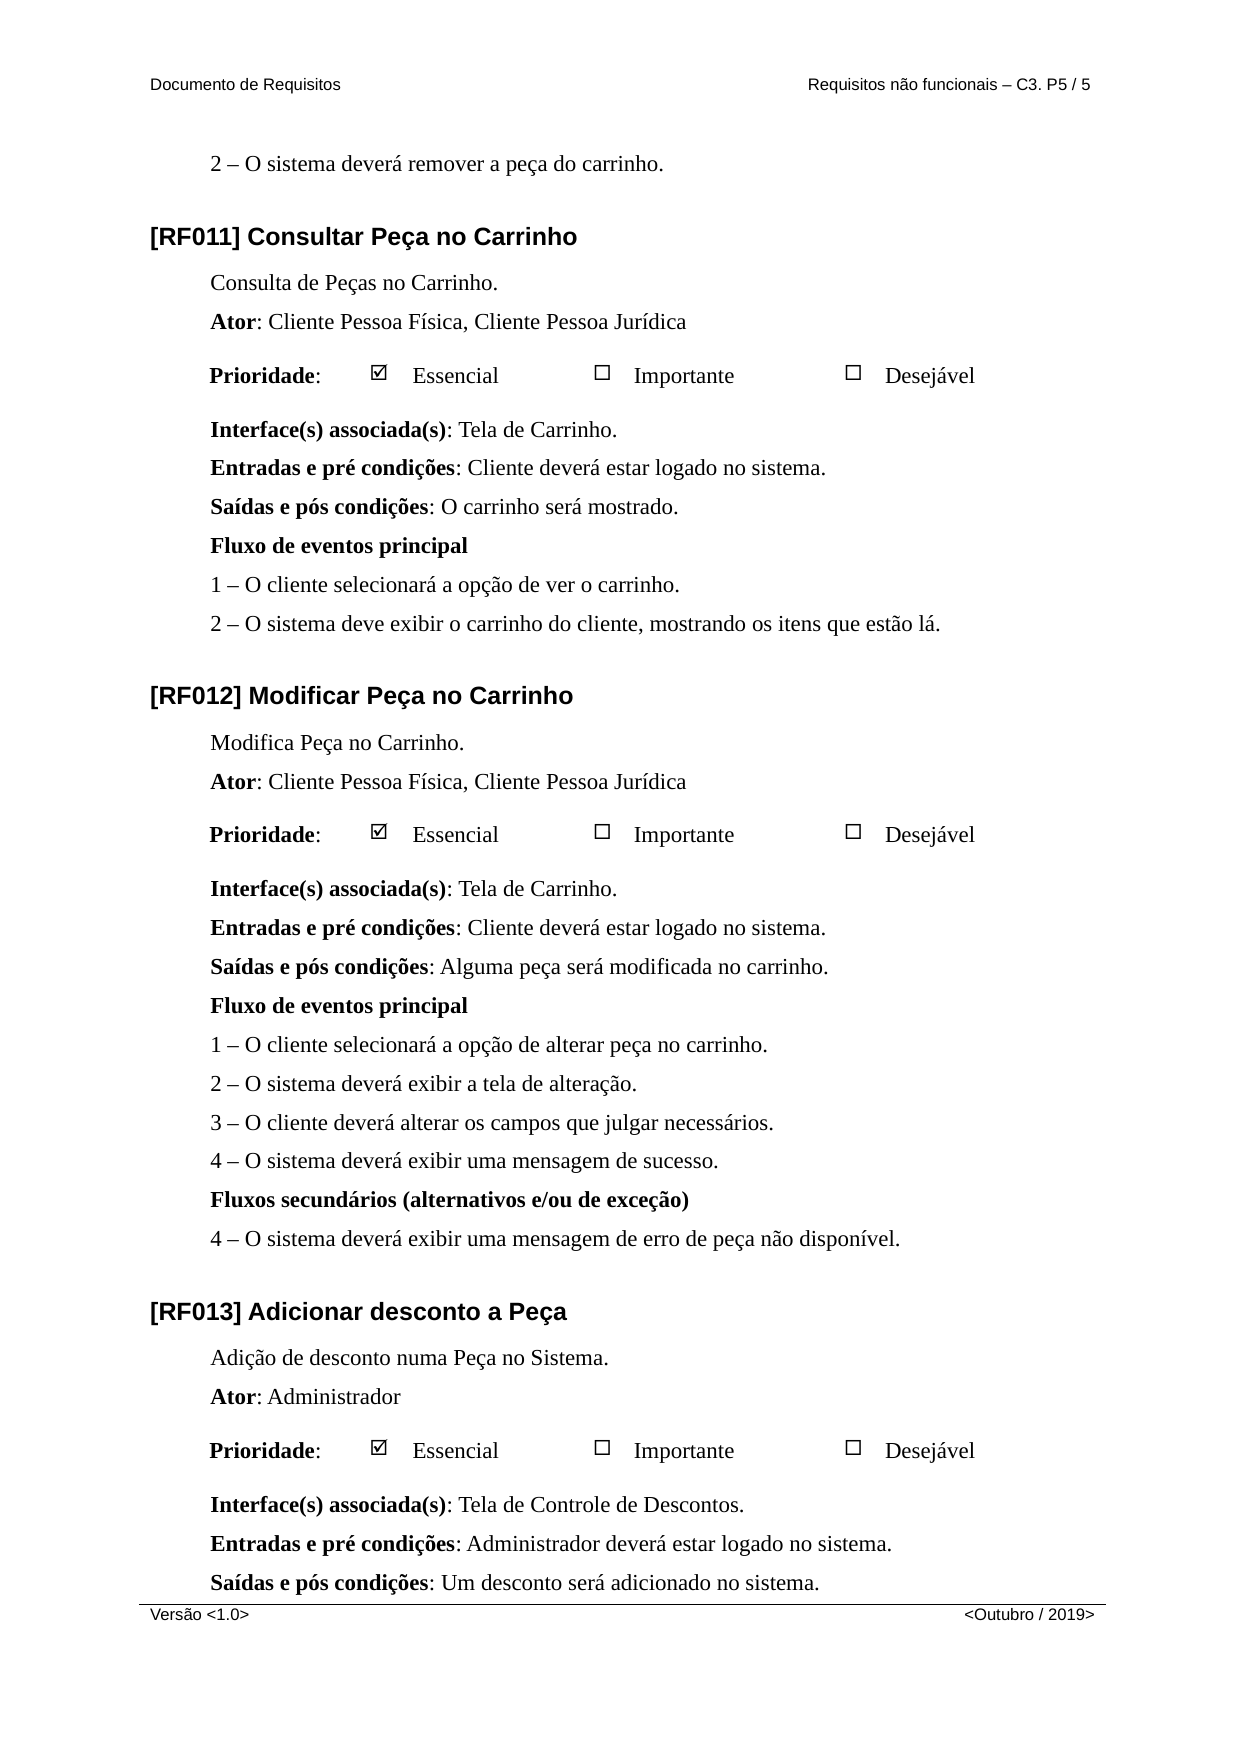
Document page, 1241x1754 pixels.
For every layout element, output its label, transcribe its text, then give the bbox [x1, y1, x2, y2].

table_header  [357, 340, 401, 409]
text [RF012] Modificar Peça no Carrinho [150, 681, 1090, 710]
text 1 – O cliente selecionará a opção de ver o carrinho. [210, 571, 1090, 597]
table_header Importante [623, 340, 829, 409]
text Entradas e pré condições: Cliente deverá estar logado no sistema. [210, 454, 1090, 481]
table_header Essencial [401, 800, 578, 869]
text 1 – O cliente selecionará a opção de alterar peça no carrinho. [210, 1031, 1090, 1057]
text Saídas e pós condições: Alguma peça será modificada no carrinho. [210, 953, 1090, 979]
text Interface(s) associada(s): Tela de Carrinho. [210, 416, 1090, 442]
table_header Desejável [874, 340, 1017, 409]
text 3 – O cliente deverá alterar os campos que julgar necessários. [210, 1109, 1090, 1135]
table_header Prioridade: [194, 800, 357, 869]
text Fluxos secundários (alternativos e/ou de exceção) [210, 1186, 1090, 1213]
text Consulta de Peças no Carrinho. [210, 269, 1090, 295]
text Interface(s) associada(s): Tela de Controle de Descontos. [210, 1491, 1090, 1517]
text Modifica Peça no Carrinho. [210, 729, 1090, 755]
table_header Importante [623, 1416, 829, 1484]
text Adição de desconto numa Peça no Sistema. [210, 1344, 1090, 1371]
table_header  [829, 1416, 873, 1484]
table_header  [829, 340, 873, 409]
text Ator: Cliente Pessoa Física, Cliente Pessoa Jurídica [210, 768, 1090, 794]
table_header  [578, 340, 622, 409]
table_header  [357, 800, 401, 869]
table_header  [578, 1416, 622, 1484]
text Saídas e pós condições: O carrinho será mostrado. [210, 493, 1090, 520]
table_header Prioridade: [194, 340, 357, 409]
text 4 – O sistema deverá exibir uma mensagem de erro de peça não disponível. [210, 1225, 1090, 1252]
text Fluxo de eventos principal [210, 532, 1090, 558]
table_header  [829, 800, 873, 869]
table_header Desejável [874, 1416, 1017, 1484]
text 2 – O sistema deverá remover a peça do carrinho. [210, 150, 1090, 176]
table_header  [578, 800, 622, 869]
table_header Prioridade: [194, 1416, 357, 1484]
text Ator: Cliente Pessoa Física, Cliente Pessoa Jurídica [210, 308, 1090, 334]
text Entradas e pré condições: Administrador deverá estar logado no sistema. [210, 1530, 1090, 1556]
table_header Importante [623, 800, 829, 869]
text 2 – O sistema deverá exibir a tela de alteração. [210, 1070, 1090, 1096]
text Ator: Administrador [210, 1383, 1090, 1409]
text 2 – O sistema deve exibir o carrinho do cliente, mostrando os itens que estão lá. [210, 610, 1090, 636]
text Interface(s) associada(s): Tela de Carrinho. [210, 876, 1090, 902]
table_header Essencial [401, 1416, 578, 1484]
table_header Essencial [401, 340, 578, 409]
text Fluxo de eventos principal [210, 992, 1090, 1018]
text [RF013] Adicionar desconto a Peça [150, 1297, 1090, 1325]
table_header  [357, 1416, 401, 1484]
table_header Desejável [874, 800, 1017, 869]
text [RF011] Consultar Peça no Carrinho [150, 221, 1090, 250]
text 4 – O sistema deverá exibir uma mensagem de sucesso. [210, 1147, 1090, 1174]
text Saídas e pós condições: Um desconto será adicionado no sistema. [210, 1568, 1090, 1595]
text Entradas e pré condições: Cliente deverá estar logado no sistema. [210, 914, 1090, 941]
